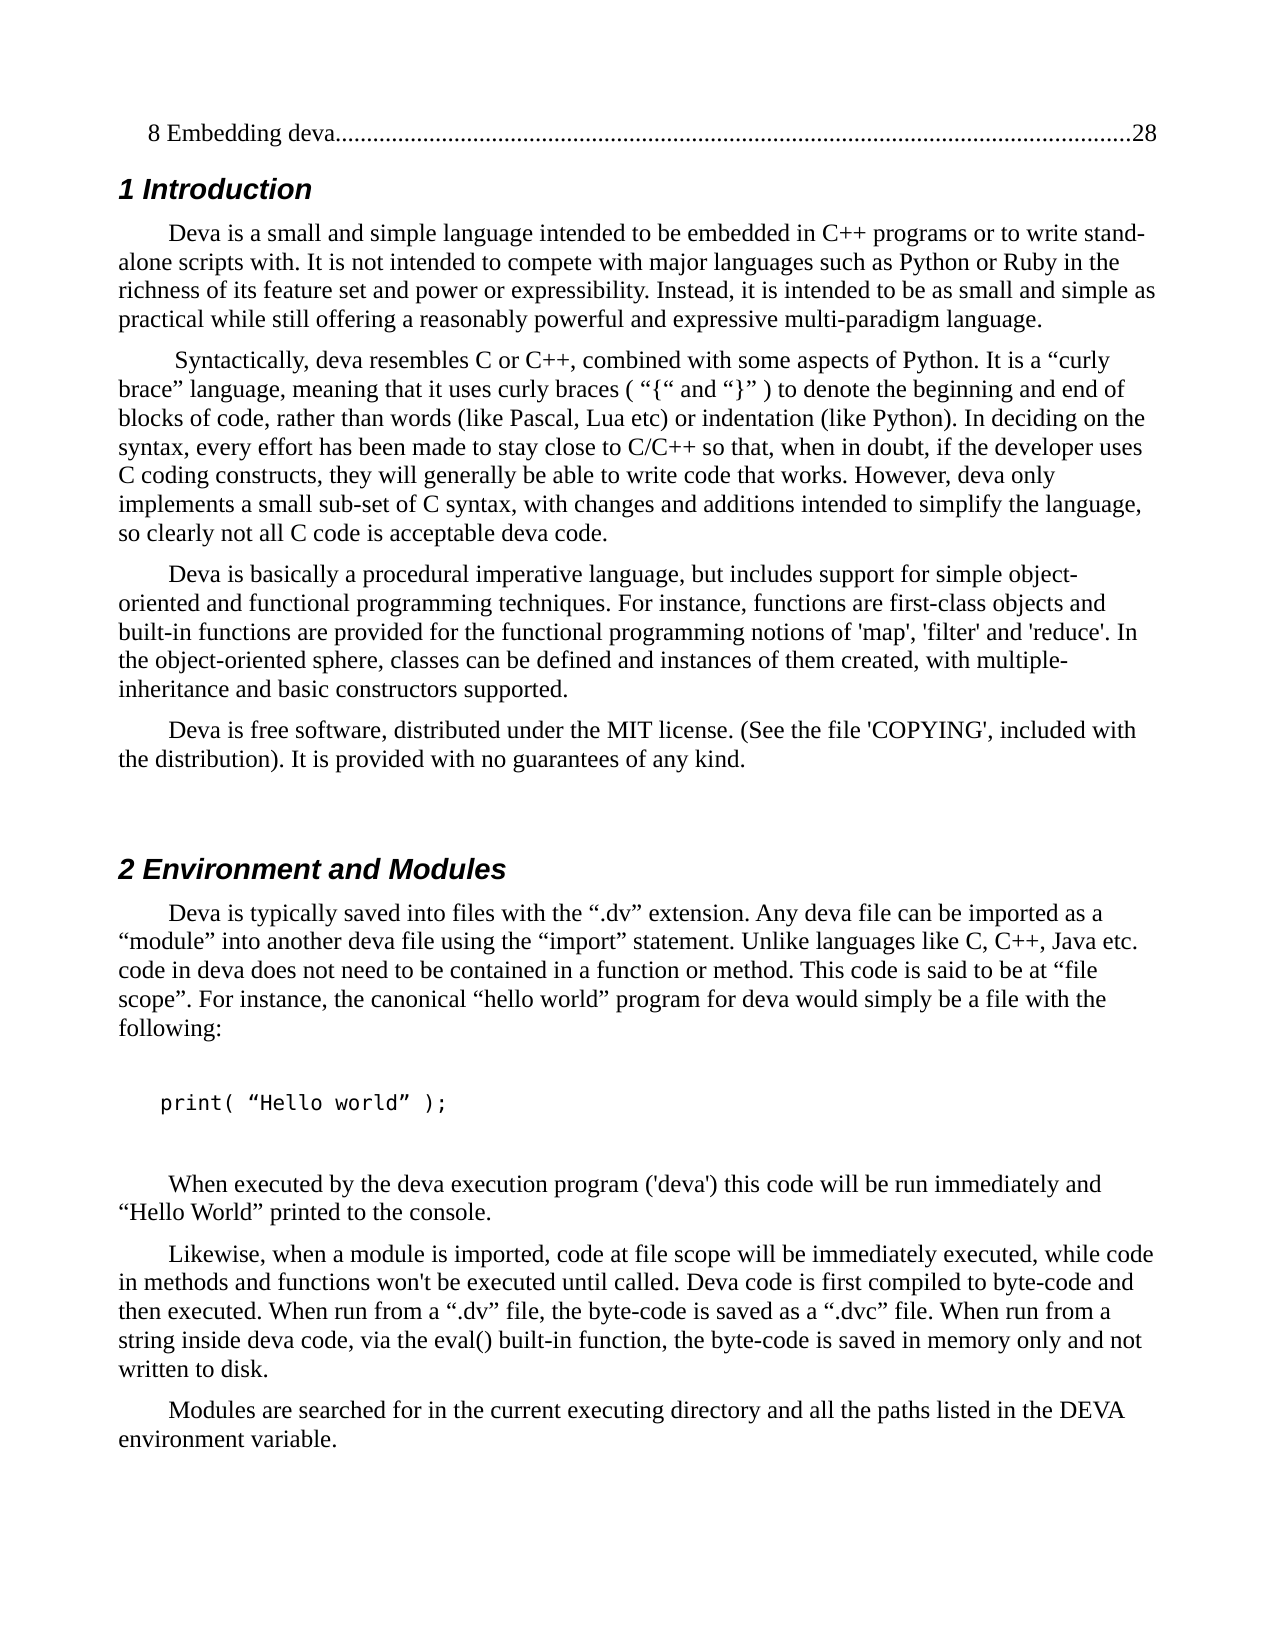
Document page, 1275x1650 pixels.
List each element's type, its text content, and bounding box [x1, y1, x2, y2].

text Deva is free software, distributed under the MIT license. (See the file 'COPYING', included with the distribution). It is provided with no guarantees of any kind. [118, 715, 1157, 773]
subtitle 1 Introduction [118, 172, 1157, 205]
text Deva is basically a procedural imperative language, but includes support for simple object-oriented and functional programming techniques. For instance, functions are first-class objects and built-in functions are provided for the functional programming notions of 'map', 'filter' and 'reduce'. In the object-oriented sphere, classes can be defined and instances of them created, with multiple-inheritance and basic constructors supported. [118, 559, 1157, 703]
text Syntactically, deva resembles C or C++, combined with some aspects of Python. It is a “curly brace” language, meaning that it uses curly braces ( “{“ and “}” ) to denote the beginning and end of blocks of code, rather than words (like Pascal, Lua etc) or indentation (like Python). In deciding on the syntax, every effort has been made to stay close to C/C++ so that, when in doubt, if the developer uses C coding constructs, they will generally be able to write code that works. However, deva only implements a small sub-set of C syntax, with changes and additions intended to simplify the language, so clearly not all C code is acceptable deva code. [118, 345, 1157, 547]
text When executed by the deva execution program ('deva') this code will be run immediately and “Hello World” printed to the console. [118, 1169, 1157, 1226]
text Deva is typically saved into files with the “.dv” extension. Any deva file can be imported as a “module” into another deva file using the “import” statement. Unlike languages like C, C++, Java etc. code in deva does not need to be contained in a function or method. This code is said to be at “file scope”. For instance, the canonical “hello world” program for deva would simply be a file with the following: [118, 898, 1157, 1041]
subtitle 2 Environment and Modules [118, 852, 1157, 885]
text print( “Hello world” ); [118, 1091, 1157, 1115]
text Deva is a small and simple language intended to be embedded in C++ programs or to write stand-alone scripts with. It is not intended to compete with major languages such as Python or Ruby in the richness of its feature set and power or expressibility. Instead, it is intended to be as small and simple as practical while still offering a reasonably powerful and expressive multi-paradigm language. [118, 218, 1157, 333]
text 8 Embedding deva 28 [148, 118, 1157, 147]
text Modules are searched for in the current executing directory and all the paths listed in the DEVA environment variable. [118, 1395, 1157, 1452]
text Likewise, when a module is imported, code at file scope will be immediately executed, while code in methods and functions won't be executed until called. Deva code is first compiled to byte-code and then executed. When run from a “.dv” file, the byte-code is saved as a “.dvc” file. When run from a string inside deva code, via the eval() built-in function, the byte-code is saved in memory only and not written to disk. [118, 1239, 1157, 1382]
